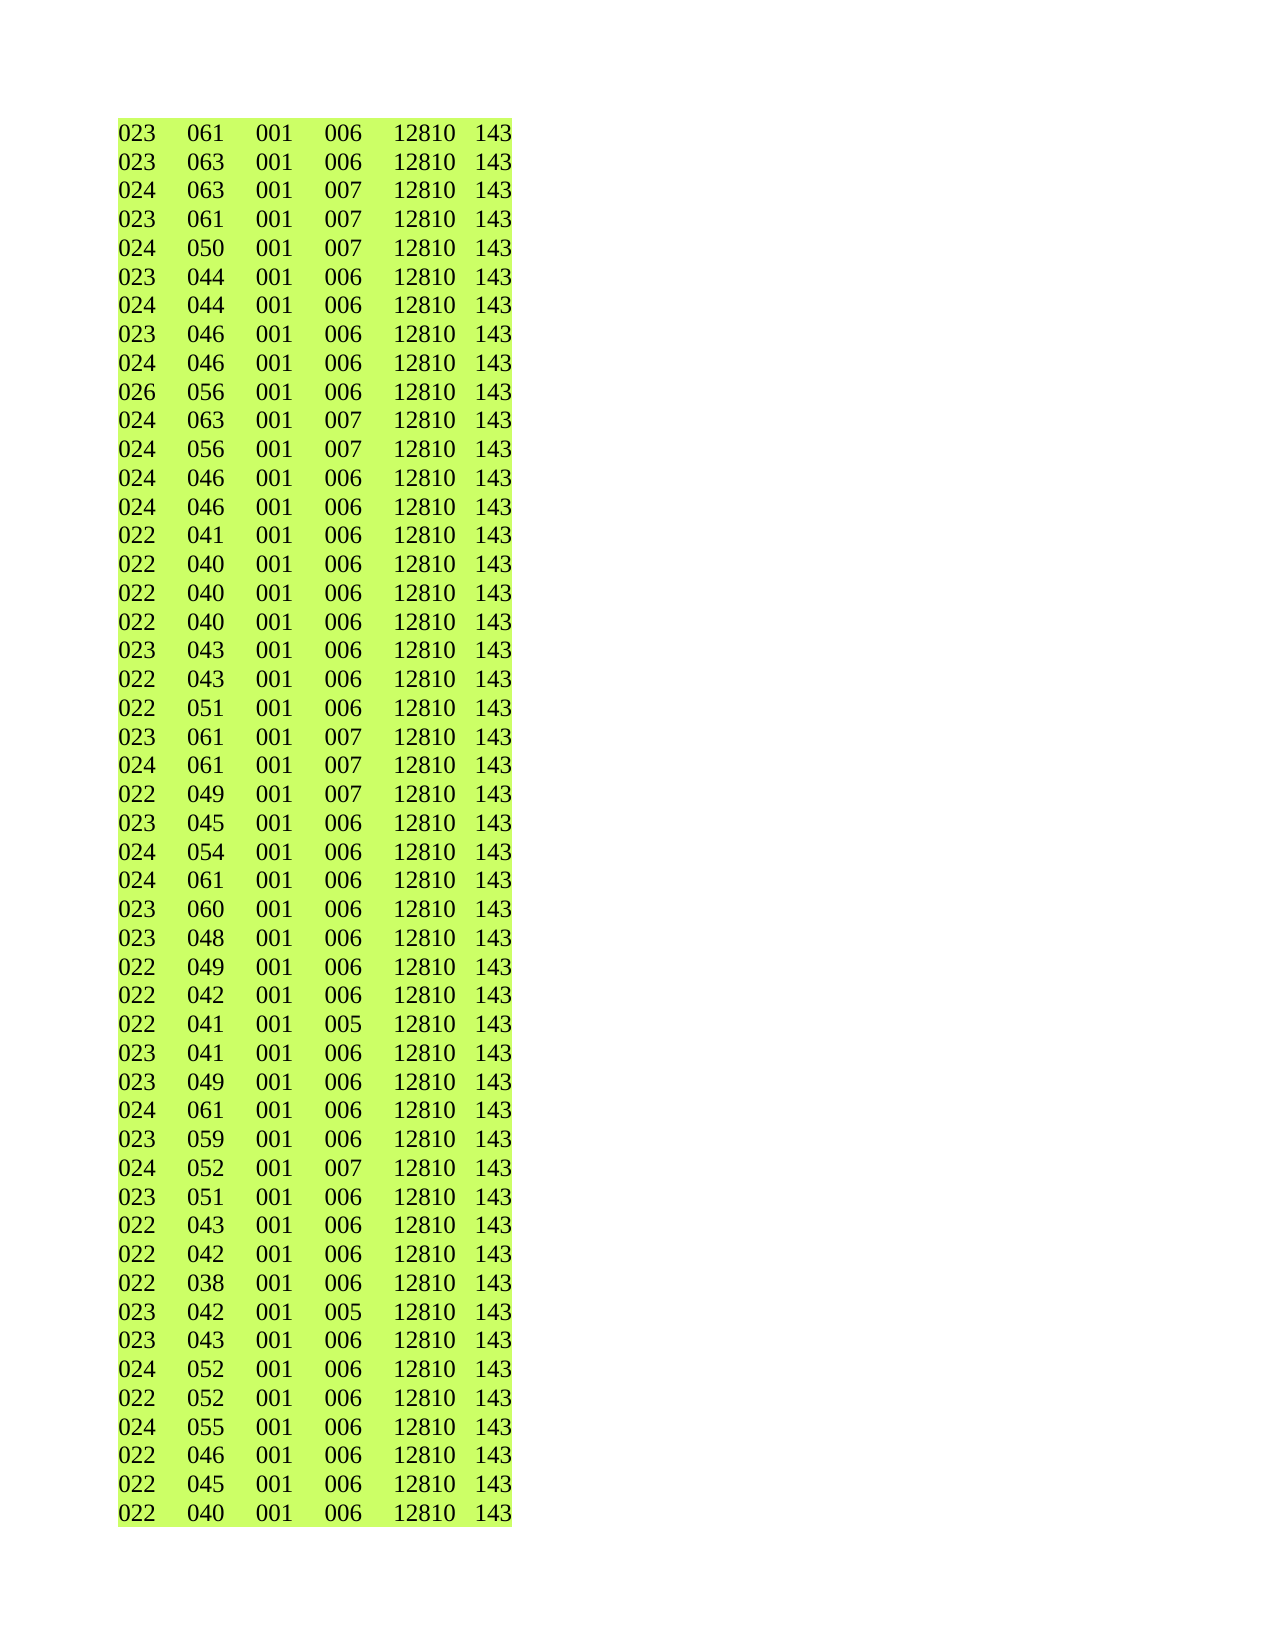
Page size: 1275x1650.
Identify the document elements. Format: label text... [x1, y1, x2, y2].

text 024 050 001 007 12810 143 [118, 233, 1157, 262]
text 024 063 001 007 12810 143 [118, 176, 1157, 204]
text 023 061 001 007 12810 143 [118, 722, 1157, 751]
text 023 044 001 006 12810 143 [118, 262, 1157, 291]
text 023 043 001 006 12810 143 [118, 636, 1157, 664]
text 022 049 001 006 12810 143 [118, 952, 1157, 981]
text 022 042 001 006 12810 143 [118, 981, 1157, 1009]
text 022 051 001 006 12810 143 [118, 693, 1157, 722]
text 022 052 001 006 12810 143 [118, 1383, 1157, 1412]
text 023 048 001 006 12810 143 [118, 923, 1157, 952]
text 022 038 001 006 12810 143 [118, 1268, 1157, 1297]
text 024 044 001 006 12810 143 [118, 291, 1157, 319]
text 024 055 001 006 12810 143 [118, 1412, 1157, 1441]
text 022 049 001 007 12810 143 [118, 779, 1157, 808]
text 022 040 001 006 12810 143 [118, 549, 1157, 578]
text 022 042 001 006 12810 143 [118, 1239, 1157, 1268]
text 023 061 001 006 12810 143 [118, 118, 1157, 147]
text 022 043 001 006 12810 143 [118, 664, 1157, 693]
text 024 054 001 006 12810 143 [118, 837, 1157, 866]
text 024 061 001 007 12810 143 [118, 751, 1157, 779]
text 024 046 001 006 12810 143 [118, 492, 1157, 521]
text 023 043 001 006 12810 143 [118, 1326, 1157, 1354]
text 022 041 001 006 12810 143 [118, 521, 1157, 549]
text 023 046 001 006 12810 143 [118, 319, 1157, 348]
text 022 045 001 006 12810 143 [118, 1469, 1157, 1498]
text 023 063 001 006 12810 143 [118, 147, 1157, 176]
text 023 049 001 006 12810 143 [118, 1067, 1157, 1096]
text 022 040 001 006 12810 143 [118, 607, 1157, 636]
text 023 045 001 006 12810 143 [118, 808, 1157, 837]
text 023 041 001 006 12810 143 [118, 1038, 1157, 1067]
text 023 042 001 005 12810 143 [118, 1297, 1157, 1326]
text 023 060 001 006 12810 143 [118, 894, 1157, 923]
text 024 056 001 007 12810 143 [118, 434, 1157, 463]
text 024 061 001 006 12810 143 [118, 1096, 1157, 1124]
text 024 052 001 006 12810 143 [118, 1354, 1157, 1383]
text 023 051 001 006 12810 143 [118, 1182, 1157, 1211]
text 023 059 001 006 12810 143 [118, 1124, 1157, 1153]
text 022 046 001 006 12810 143 [118, 1441, 1157, 1469]
text 024 046 001 006 12810 143 [118, 463, 1157, 492]
text 022 040 001 006 12810 143 [118, 1498, 1157, 1527]
text 024 046 001 006 12810 143 [118, 348, 1157, 377]
text 022 040 001 006 12810 143 [118, 578, 1157, 607]
text 022 043 001 006 12810 143 [118, 1211, 1157, 1239]
text 022 041 001 005 12810 143 [118, 1009, 1157, 1038]
text 023 061 001 007 12810 143 [118, 204, 1157, 233]
text 024 061 001 006 12810 143 [118, 866, 1157, 894]
text 024 052 001 007 12810 143 [118, 1153, 1157, 1182]
text 026 056 001 006 12810 143 [118, 377, 1157, 406]
text 024 063 001 007 12810 143 [118, 406, 1157, 434]
